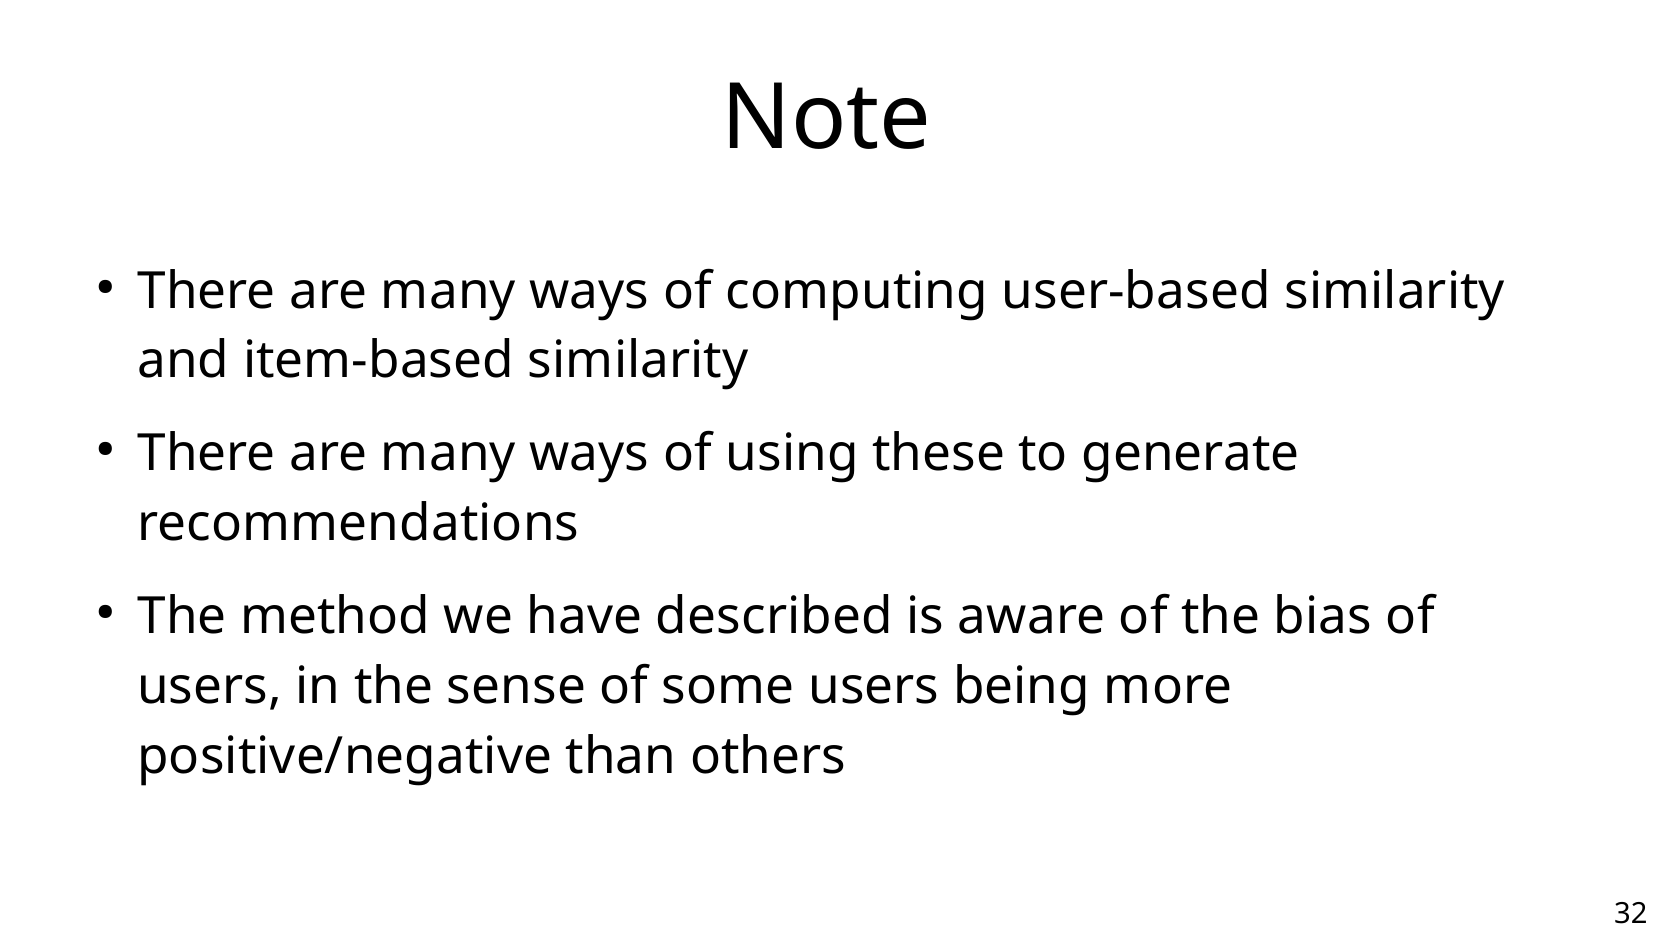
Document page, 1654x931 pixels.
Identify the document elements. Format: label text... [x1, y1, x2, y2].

list There are many ways of computing user-based similarity and item-based similarity There are many ways of using these to generate recommendations The method we have described is aware of the bias of users, in the sense of some users being more positive/negative than others [82, 253, 1571, 793]
title Note [82, 1, 1571, 226]
